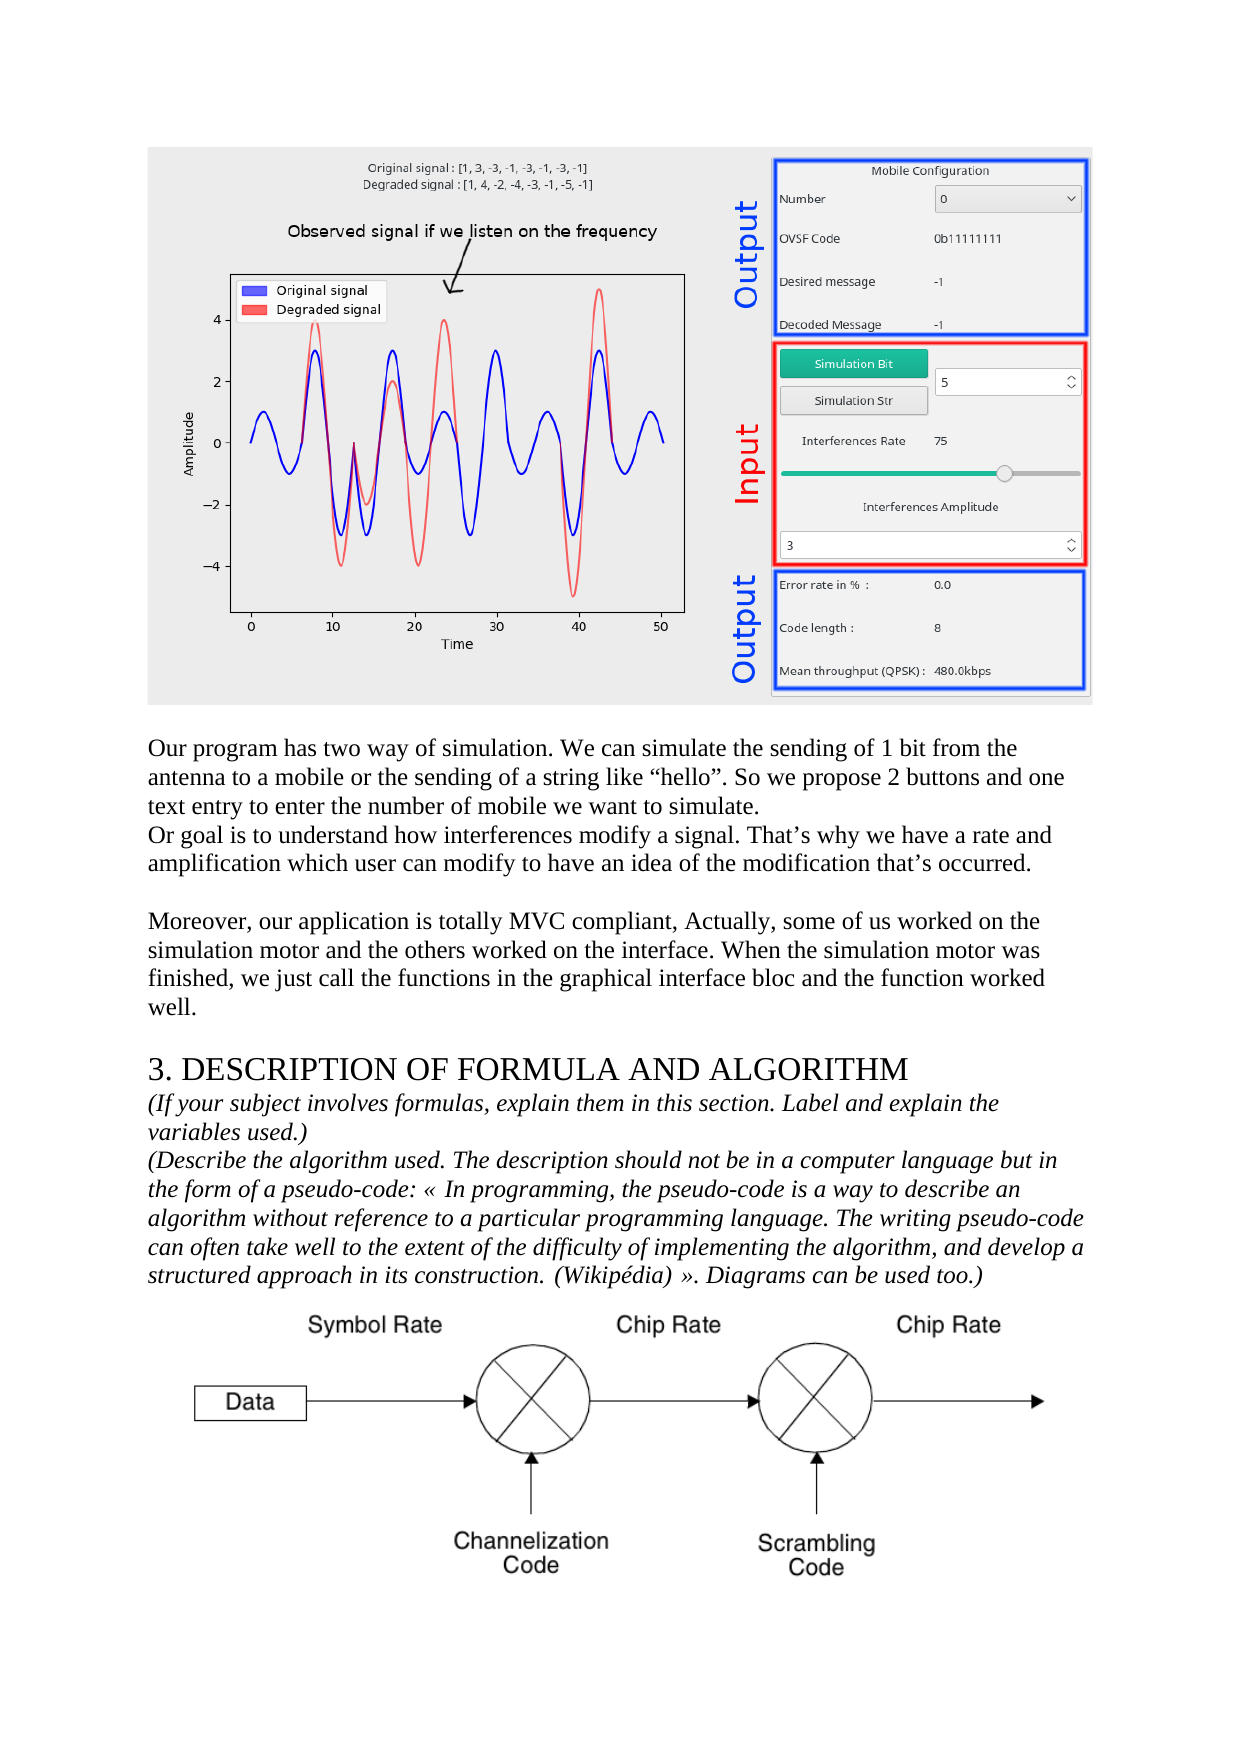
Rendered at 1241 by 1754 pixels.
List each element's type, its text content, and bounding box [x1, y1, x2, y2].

text (Describe the algorithm used. The description should not be in a computer language but in the form of a pseudo-code: « In programming, the pseudo-code is a way to describe an algorithm without reference to a particular programming language. The writing pseudo-code can often take well to the extent of the difficulty of implementing the algorithm, and develop a structured approach in its construction. (Wikipédia) ». Diagrams can be used too.) [148, 1146, 1093, 1289]
text Our program has two way of simulation. We can simulate the sending of 1 bit from the antenna to a mobile or the sending of a string like “hello”. So we propose 2 buttons and one text entry to enter the number of mobile we want to simulate. [148, 733, 1093, 820]
text (If your subject involves formulas, explain them in this section. Label and explain the variables used.) [148, 1088, 1093, 1146]
picture [147, 1289, 1089, 1604]
text Moreover, our application is totally MVC compliant, Actually, some of us worked on the simulation motor and the others worked on the interface. When the simulation motor was finished, we just call the functions in the graphical interface bloc and the function worked well. [148, 906, 1093, 1021]
text 3. DESCRIPTION OF FORMULA AND ALGORITHM [148, 1050, 1093, 1088]
text Or goal is to understand how interferences modify a signal. That’s why we have a rate and amplification which user can modify to have an idea of the modification that’s occurred. [148, 820, 1093, 877]
picture [147, 147, 1093, 705]
